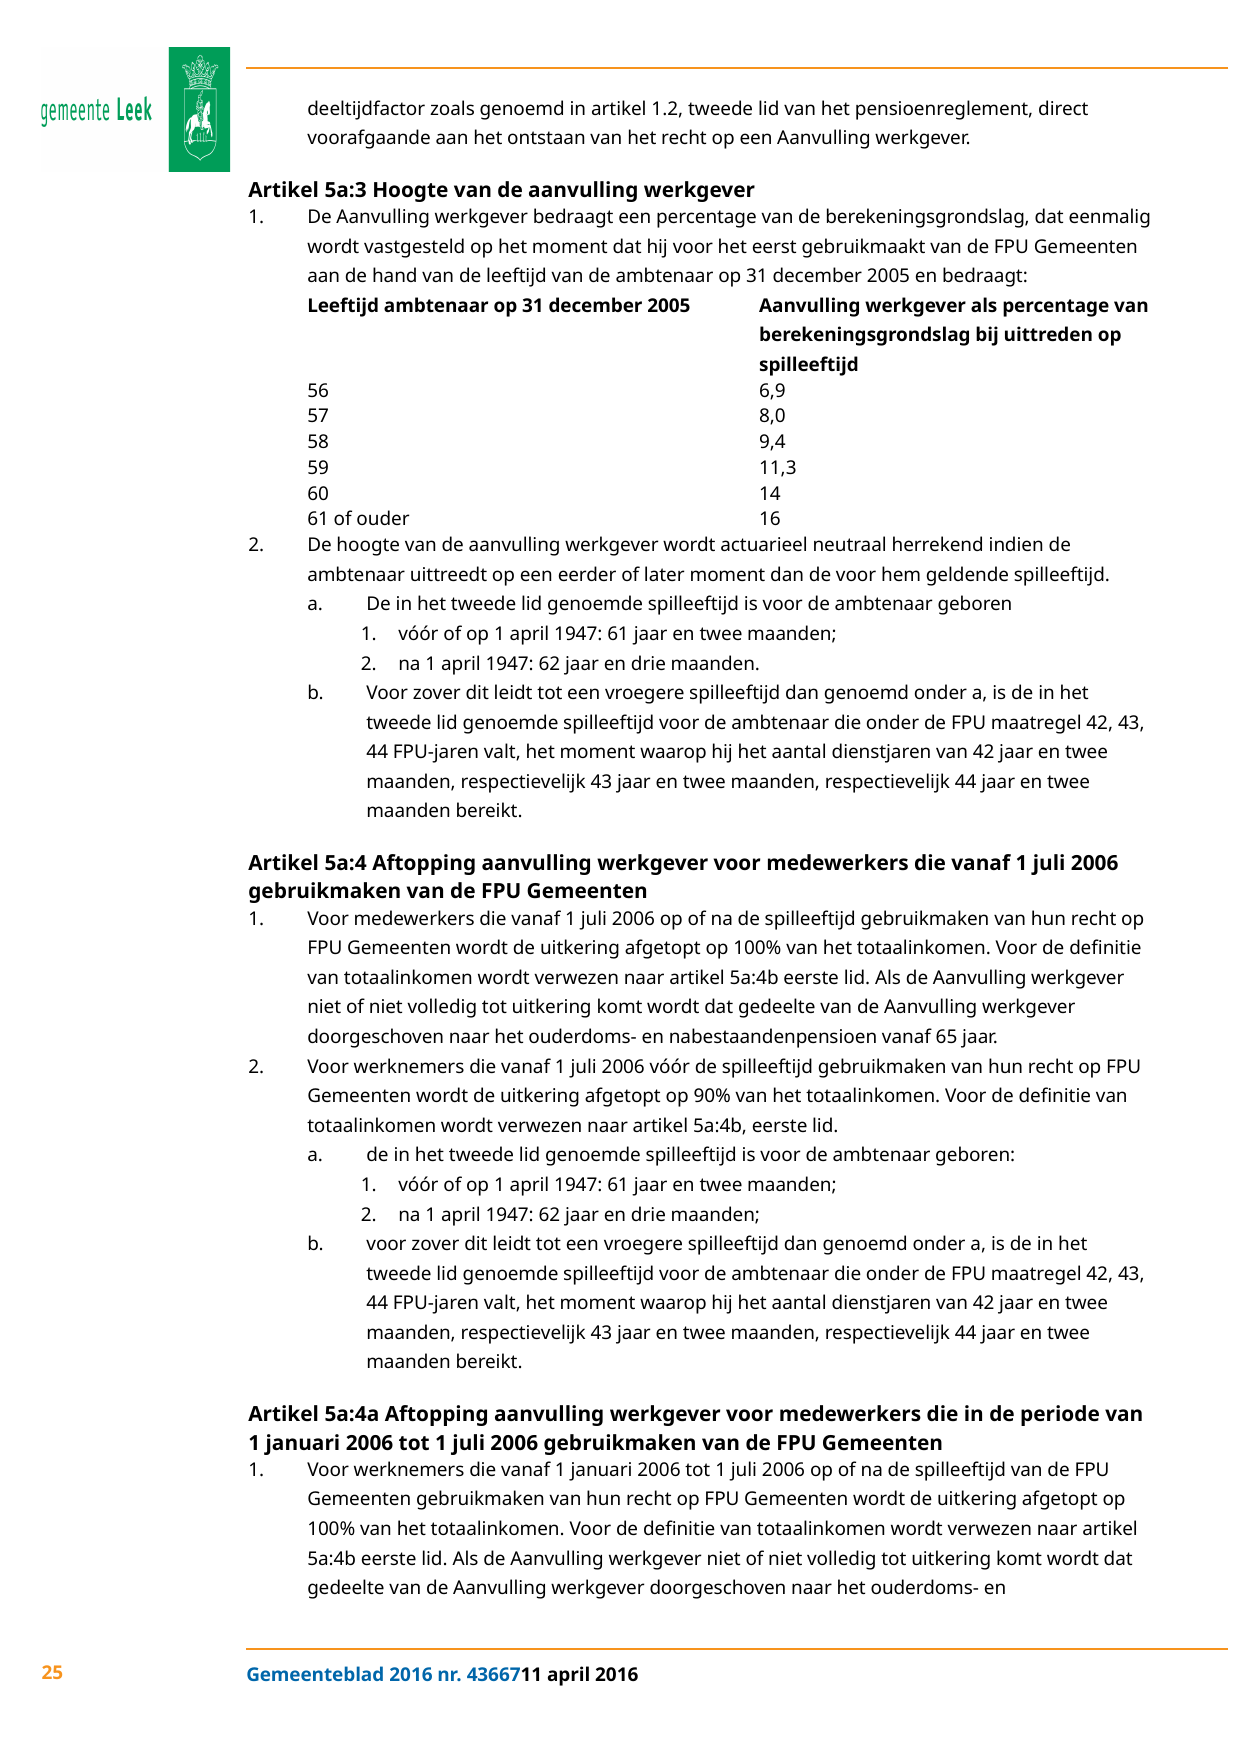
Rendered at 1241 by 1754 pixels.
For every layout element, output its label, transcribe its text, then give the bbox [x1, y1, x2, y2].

list Voor werknemers die vanaf 1 januari 2006 tot 1 juli 2006 op of na de spilleeftijd van de FPU Gemeenten gebruikmaken van hun recht op FPU Gemeenten wordt de uitkering afgetopt op 100% van het totaalinkomen. Voor de definitie van totaalinkomen wordt verwezen naar artikel 5a:4b eerste lid. Als de Aanvulling werkgever niet of niet volledig tot uitkering komt wordt dat gedeelte van de Aanvulling werkgever doorgeschoven naar het ouderdoms- en [248, 1456, 1152, 1600]
list na 1 april 1947: 62 jaar en drie maanden. [361, 650, 1152, 676]
table_cell 6,9 [759, 377, 1211, 403]
table_cell 60 [307, 480, 759, 506]
list voor zover dit leidt tot een vroegere spilleeftijd dan genoemd onder a, is de in het tweede lid genoemde spilleeftijd voor de ambtenaar die onder de FPU maatregel 42, 43, 44 FPU-jaren valt, het moment waarop hij het aantal dienstjaren van 42 jaar en twee maanden, respectievelijk 43 jaar en twee maanden, respectievelijk 44 jaar en twee maanden bereikt. [307, 1230, 1152, 1374]
list de in het tweede lid genoemde spilleeftijd is voor de ambtenaar geboren: [307, 1142, 1152, 1167]
table_header Aanvulling werkgever als percentage van berekeningsgrondslag bij uittreden op spilleeftijd [759, 292, 1211, 377]
list Voor zover dit leidt tot een vroegere spilleeftijd dan genoemd onder a, is de in het tweede lid genoemde spilleeftijd voor de ambtenaar die onder de FPU maatregel 42, 43, 44 FPU-jaren valt, het moment waarop hij het aantal dienstjaren van 42 jaar en twee maanden, respectievelijk 43 jaar en twee maanden, respectievelijk 44 jaar en twee maanden bereikt. [307, 679, 1152, 823]
table_cell 56 [307, 377, 759, 403]
table_cell 61 of ouder [307, 506, 759, 531]
table_cell 9,4 [759, 429, 1211, 454]
list De in het tweede lid genoemde spilleeftijd is voor de ambtenaar geboren [307, 591, 1152, 616]
table_cell 14 [759, 480, 1211, 506]
table_cell 58 [307, 429, 759, 454]
table_cell 57 [307, 403, 759, 428]
list vóór of op 1 april 1947: 61 jaar en twee maanden; [361, 620, 1152, 646]
list Voor werknemers die vanaf 1 juli 2006 vóór de spilleeftijd gebruikmaken van hun recht op FPU Gemeenten wordt de uitkering afgetopt op 90% van het totaalinkomen. Voor de definitie van totaalinkomen wordt verwezen naar artikel 5a:4b, eerste lid. [248, 1053, 1152, 1138]
list Voor medewerkers die vanaf 1 juli 2006 op of na de spilleeftijd gebruikmaken van hun recht op FPU Gemeenten wordt de uitkering afgetopt op 100% van het totaalinkomen. Voor de definitie van totaalinkomen wordt verwezen naar artikel 5a:4b eerste lid. Als de Aanvulling werkgever niet of niet volledig tot uitkering komt wordt dat gedeelte van de Aanvulling werkgever doorgeschoven naar het ouderdoms- en nabestaandenpensioen vanaf 65 jaar. [248, 905, 1152, 1049]
table_cell 16 [759, 506, 1211, 531]
list vóór of op 1 april 1947: 61 jaar en twee maanden; [361, 1171, 1152, 1197]
table_cell 8,0 [759, 403, 1211, 428]
text Artikel 5a:4a Aftopping aanvulling werkgever voor medewerkers die in de periode van 1 januari 2006 tot 1 juli 2006 gebruikmaken van de FPU Gemeenten [248, 1399, 1152, 1456]
list deeltijdfactor zoals genoemd in artikel 1.2, tweede lid van het pensioenreglement, direct voorafgaande aan het ontstaan van het recht op een Aanvulling werkgever. [248, 95, 1152, 150]
picture [41, 47, 231, 172]
list De hoogte van de aanvulling werkgever wordt actuarieel neutraal herrekend indien de ambtenaar uittreedt op een eerder of later moment dan de voor hem geldende spilleeftijd. [248, 531, 1152, 587]
table_cell 59 [307, 454, 759, 480]
table_header Leeftijd ambtenaar op 31 december 2005 [307, 292, 759, 377]
table_cell 11,3 [759, 454, 1211, 480]
list De Aanvulling werkgever bedraagt een percentage van de berekeningsgrondslag, dat eenmalig wordt vastgesteld op het moment dat hij voor het eerst gebruikmaakt van de FPU Gemeenten aan de hand van de leeftijd van de ambtenaar op 31 december 2005 en bedraagt: [248, 203, 1152, 288]
text Artikel 5a:4 Aftopping aanvulling werkgever voor medewerkers die vanaf 1 juli 2006 gebruikmaken van de FPU Gemeenten [248, 848, 1152, 905]
text Artikel 5a:3 Hoogte van de aanvulling werkgever [248, 175, 1152, 203]
list na 1 april 1947: 62 jaar en drie maanden; [361, 1201, 1152, 1227]
